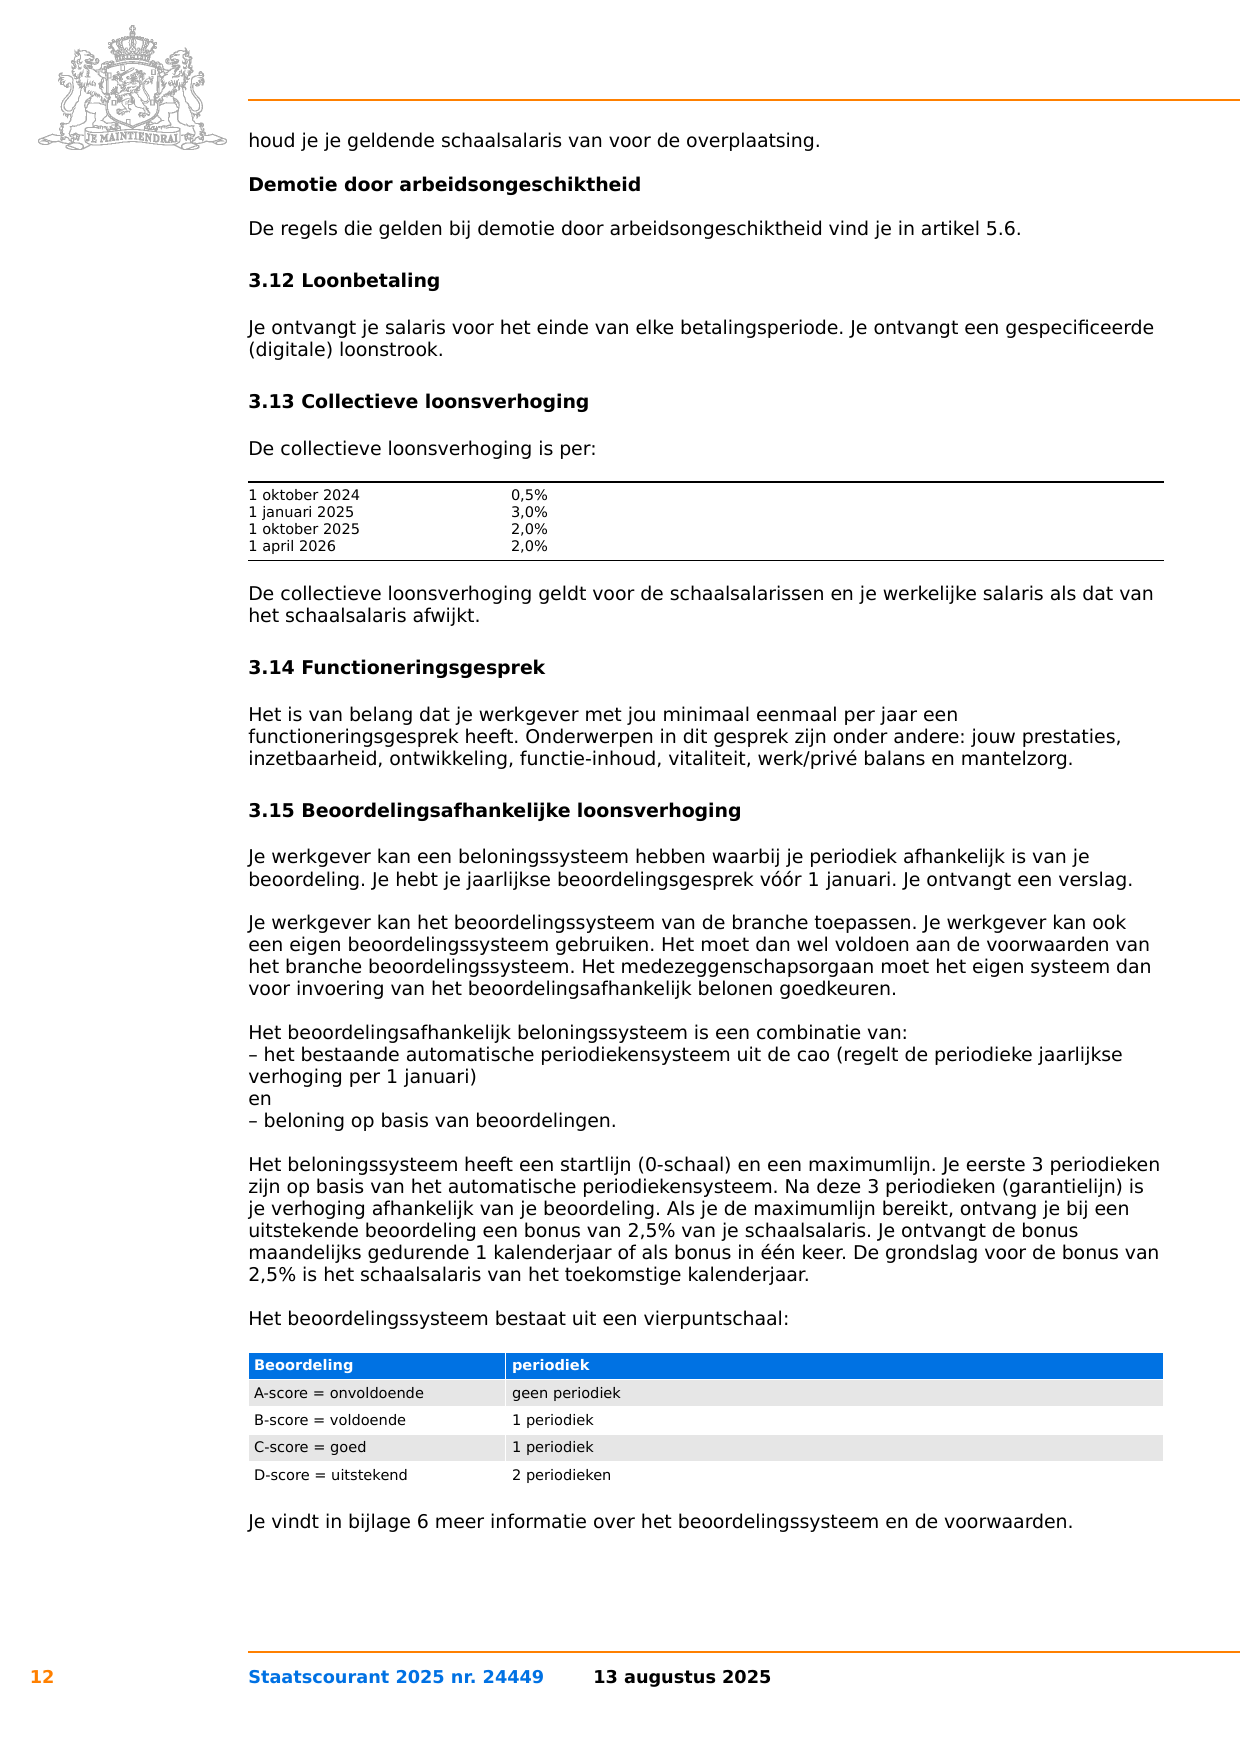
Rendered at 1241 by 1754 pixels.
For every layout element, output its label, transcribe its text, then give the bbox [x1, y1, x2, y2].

table_cell 1 periodiek [506, 1435, 1163, 1461]
text Je ontvangt je salaris voor het einde van elke betalingsperiode. Je ontvangt een gespecificeerde (digitale) loonstrook. [248, 317, 1163, 361]
text – het bestaande automatische periodiekensysteem uit de cao (regelt de periodieke jaarlijkse verhoging per 1 januari) [248, 1044, 1163, 1088]
text De regels die gelden bij demotie door arbeidsongeschiktheid vind je in artikel 5.6. [248, 218, 1163, 239]
table_cell 2,0% [505, 521, 1163, 538]
text en [248, 1088, 1163, 1110]
picture [38, 25, 227, 150]
text Het beoordelingsafhankelijk beloningssysteem is een combinatie van: [248, 1022, 1163, 1044]
subtitle 3.13 Collectieve loonsverhoging [248, 391, 1163, 412]
table_cell 1 periodiek [506, 1407, 1163, 1434]
text Je werkgever kan een beloningssysteem hebben waarbij je periodiek afhankelijk is van je beoordeling. Je hebt je jaarlijkse beoordelingsgesprek vóór 1 januari. Je ontvangt een verslag. [248, 846, 1163, 890]
table_cell C-score = goed [249, 1435, 505, 1461]
text Je werkgever kan het beoordelingssysteem van de branche toepassen. Je werkgever kan ook een eigen beoordelingssysteem gebruiken. Het moet dan wel voldoen aan de voorwaarden van het branche beoordelingssysteem. Het medezeggenschapsorgaan moet het eigen systeem dan voor invoering van het beoordelingsafhankelijk belonen goedkeuren. [248, 912, 1163, 1000]
text houd je je geldende schaalsalaris van voor de overplaatsing. [248, 130, 1163, 152]
table_header periodiek [506, 1353, 1163, 1379]
subtitle 3.12 Loonbetaling [248, 269, 1163, 292]
table_cell 1 april 2026 [248, 538, 505, 560]
table_cell B-score = voldoende [249, 1407, 505, 1434]
subtitle 3.14 Functioneringsgesprek [248, 657, 1163, 678]
subtitle 3.15 Beoordelingsafhankelijke loonsverhoging [248, 799, 1163, 821]
table_cell geen periodiek [506, 1380, 1163, 1406]
table_header 0,5% [505, 483, 1163, 504]
table_cell D-score = uitstekend [249, 1462, 505, 1488]
table_header Beoordeling [249, 1353, 505, 1379]
table_cell 2,0% [505, 538, 1163, 560]
text De collectieve loonsverhoging geldt voor de schaalsalarissen en je werkelijke salaris als dat van het schaalsalaris afwijkt. [248, 583, 1163, 627]
text Het beloningssysteem heeft een startlijn (0-schaal) en een maximumlijn. Je eerste 3 periodieken zijn op basis van het automatische periodiekensysteem. Na deze 3 periodieken (garantielijn) is je verhoging afhankelijk van je beoordeling. Als je de maximumlijn bereikt, ontvang je bij een uitstekende beoordeling een bonus van 2,5% van je schaalsalaris. Je ontvangt de bonus maandelijks gedurende 1 kalenderjaar of als bonus in één keer. De grondslag voor de bonus van 2,5% is het schaalsalaris van het toekomstige kalenderjaar. [248, 1154, 1163, 1286]
text Het beoordelingssysteem bestaat uit een vierpuntschaal: [248, 1308, 1163, 1329]
text Je vindt in bijlage 6 meer informatie over het beoordelingssysteem en de voorwaarden. [248, 1511, 1163, 1533]
table_cell 1 januari 2025 [248, 504, 505, 521]
table_cell 2 periodieken [506, 1462, 1163, 1488]
subtitle Demotie door arbeidsongeschiktheid [248, 174, 1163, 196]
text De collectieve loonsverhoging is per: [248, 437, 1163, 459]
table_cell A-score = onvoldoende [249, 1380, 505, 1406]
text Het is van belang dat je werkgever met jou minimaal eenmaal per jaar een functioneringsgesprek heeft. Onderwerpen in dit gesprek zijn onder andere: jouw prestaties, inzetbaarheid, ontwikkeling, functie-inhoud, vitaliteit, werk/privé balans en mantelzorg. [248, 703, 1163, 769]
text – beloning op basis van beoordelingen. [248, 1110, 1163, 1132]
table_header 1 oktober 2024 [248, 483, 505, 504]
table_cell 1 oktober 2025 [248, 521, 505, 538]
table_cell 3,0% [505, 504, 1163, 521]
